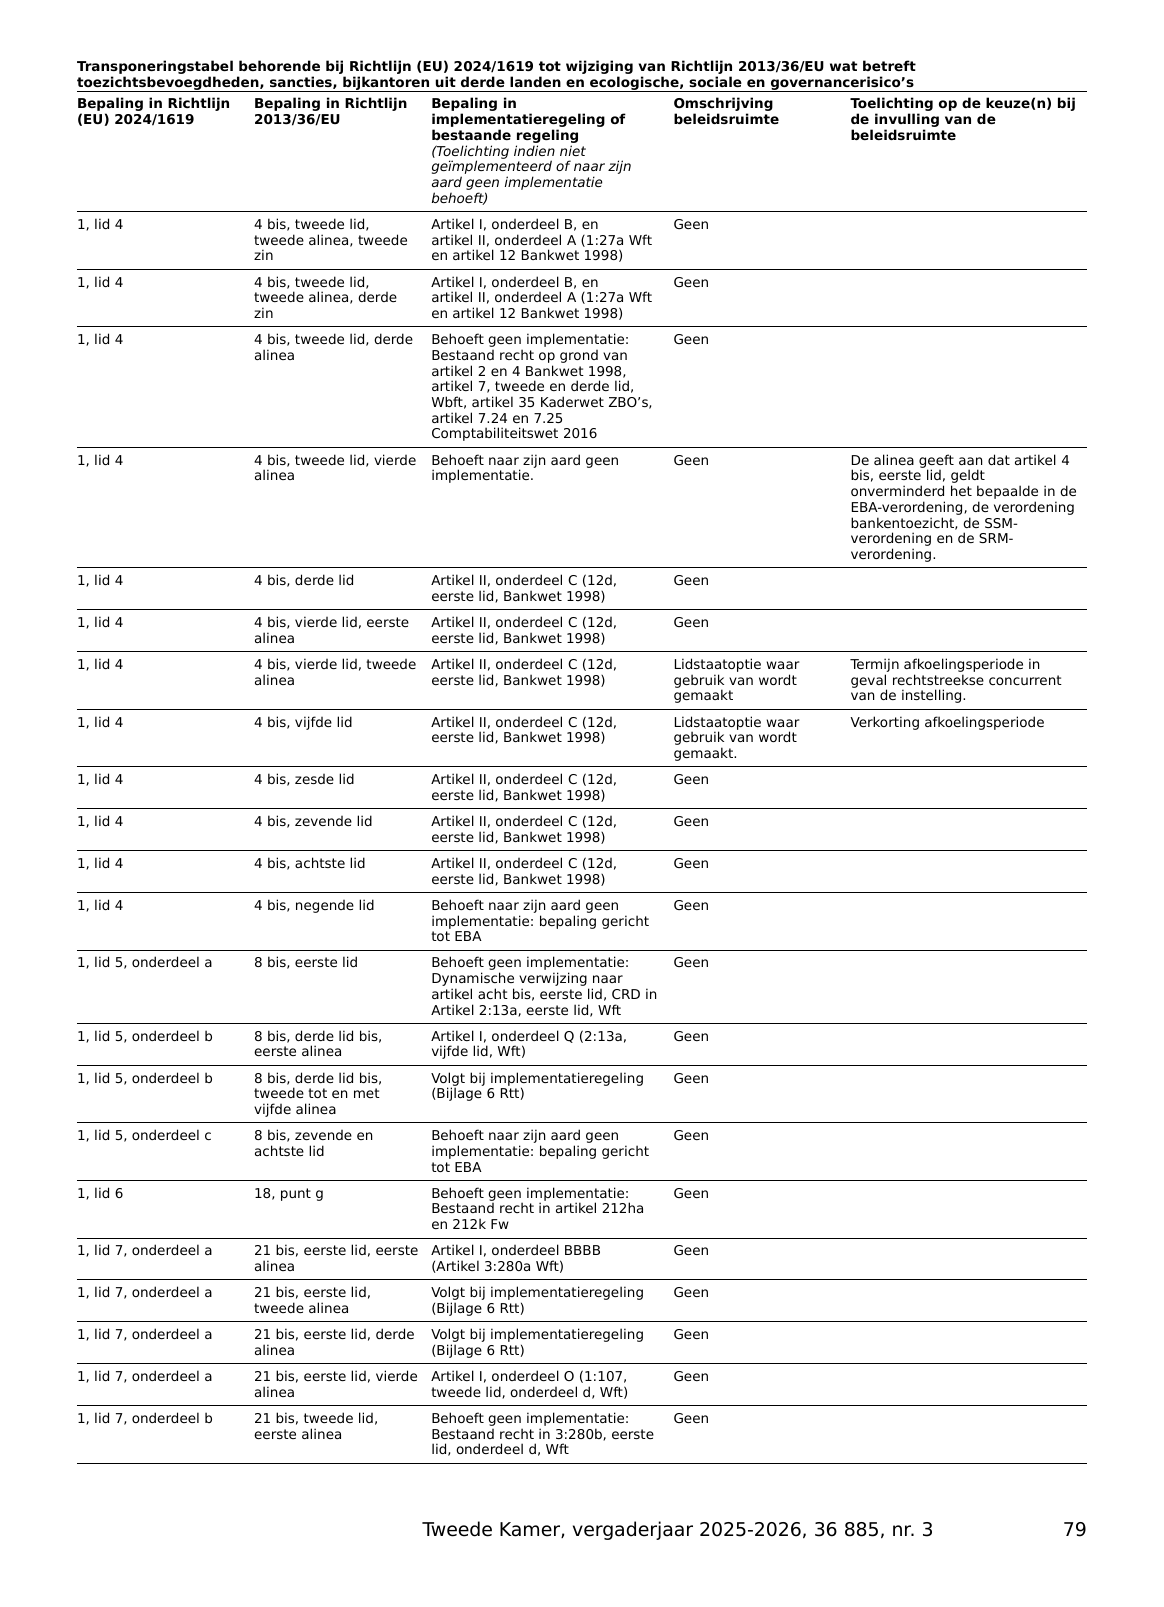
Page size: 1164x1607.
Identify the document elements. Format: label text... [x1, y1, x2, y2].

table_cell Termijn afkoelingsperiode in geval rechtstreekse concurrent van de instelling. [845, 652, 1087, 709]
table_cell Artikel I, onderdeel B, en artikel II, onderdeel A (1:27a Wft en artikel 12 Bankwet 1998) [425, 270, 667, 326]
table_cell Geen [667, 1322, 844, 1363]
table_cell Omschrijving beleidsruimte [667, 92, 844, 211]
table_cell 1, lid 4 [77, 568, 248, 609]
table_cell 1, lid 7, onderdeel a [77, 1364, 248, 1405]
table_cell 4 bis, tweede lid, vierde alinea [248, 448, 425, 567]
table_cell 21 bis, eerste lid, eerste alinea [248, 1239, 425, 1279]
table_cell 1, lid 4 [77, 610, 248, 651]
table_cell [845, 270, 1087, 326]
table_cell Geen [667, 610, 844, 651]
table_cell Bepaling in Richtlijn 2013/36/EU [248, 92, 425, 211]
table_cell [845, 1123, 1087, 1180]
table_cell [845, 212, 1087, 269]
table_cell Artikel II, onderdeel C (12d, eerste lid, Bankwet 1998) [425, 851, 667, 892]
table_cell [845, 1364, 1087, 1405]
table_cell Behoeft geen implementatie: Bestaand recht op grond van artikel 2 en 4 Bankwet 1998, artikel 7, tweede en derde lid, Wbft, artikel 35 Kaderwet ZBO’s, artikel 7.24 en 7.25 Comptabiliteitswet 2016 [425, 327, 667, 447]
table_cell Artikel I, onderdeel O (1:107, tweede lid, onderdeel d, Wft) [425, 1364, 667, 1405]
table_cell Volgt bij implementatieregeling (Bijlage 6 Rtt) [425, 1066, 667, 1122]
table_cell 1, lid 4 [77, 809, 248, 850]
table_cell [845, 610, 1087, 651]
table_cell 4 bis, negende lid [248, 893, 425, 949]
table_cell [845, 1322, 1087, 1363]
table_cell 1, lid 4 [77, 893, 248, 949]
table_cell Geen [667, 809, 844, 850]
table_cell Artikel I, onderdeel Q (2:13a, vijfde lid, Wft) [425, 1024, 667, 1065]
table_cell Artikel II, onderdeel C (12d, eerste lid, Bankwet 1998) [425, 710, 667, 766]
table_cell Geen [667, 1406, 844, 1463]
table_cell Geen [667, 893, 844, 949]
table_cell Geen [667, 1364, 844, 1405]
table_cell Verkorting afkoelingsperiode [845, 710, 1087, 766]
table_cell 1, lid 6 [77, 1181, 248, 1237]
table_cell Geen [667, 1066, 844, 1122]
table_cell 4 bis, vierde lid, eerste alinea [248, 610, 425, 651]
table_cell 4 bis, zesde lid [248, 767, 425, 808]
table_cell 8 bis, eerste lid [248, 951, 425, 1023]
table_cell 18, punt g [248, 1181, 425, 1237]
table_cell Behoeft geen implementatie: Bestaand recht in artikel 212ha en 212k Fw [425, 1181, 667, 1237]
table_cell 4 bis, zevende lid [248, 809, 425, 850]
table_cell 8 bis, derde lid bis, eerste alinea [248, 1024, 425, 1065]
table_cell 1, lid 7, onderdeel b [77, 1406, 248, 1463]
table_cell 21 bis, eerste lid, derde alinea [248, 1322, 425, 1363]
table_cell [845, 1280, 1087, 1321]
table_cell [845, 809, 1087, 850]
table_cell 4 bis, tweede lid, tweede alinea, tweede zin [248, 212, 425, 269]
table_cell Artikel I, onderdeel B, en artikel II, onderdeel A (1:27a Wft en artikel 12 Bankwet 1998) [425, 212, 667, 269]
table_cell Behoeft naar zijn aard geen implementatie: bepaling gericht tot EBA [425, 1123, 667, 1180]
table_cell 21 bis, eerste lid, tweede alinea [248, 1280, 425, 1321]
table_cell 1, lid 7, onderdeel a [77, 1239, 248, 1279]
table_cell 1, lid 4 [77, 270, 248, 326]
table_cell Geen [667, 1280, 844, 1321]
table_cell [845, 327, 1087, 447]
table_cell Geen [667, 212, 844, 269]
table_cell Geen [667, 767, 844, 808]
table_cell Behoeft geen implementatie: Dynamische verwijzing naar artikel acht bis, eerste lid, CRD in Artikel 2:13a, eerste lid, Wft [425, 951, 667, 1023]
table_cell Behoeft naar zijn aard geen implementatie. [425, 448, 667, 567]
table_cell 1, lid 7, onderdeel a [77, 1322, 248, 1363]
table_cell 8 bis, derde lid bis, tweede tot en met vijfde alinea [248, 1066, 425, 1122]
table_cell [845, 1181, 1087, 1237]
table_cell Artikel II, onderdeel C (12d, eerste lid, Bankwet 1998) [425, 652, 667, 709]
table_cell [845, 1024, 1087, 1065]
table_header Transponeringstabel behorende bij Richtlijn (EU) 2024/1619 tot wijziging van Richtlijn 2013/36/EU wat betreft toezichtsbevoegdheden, sancties, bijkantoren uit derde landen en ecologische, sociale en governancerisico’s [77, 59, 1087, 91]
table_cell Artikel II, onderdeel C (12d, eerste lid, Bankwet 1998) [425, 610, 667, 651]
table_cell [845, 851, 1087, 892]
table_cell Geen [667, 327, 844, 447]
table_cell [845, 1239, 1087, 1279]
table_cell Geen [667, 1024, 844, 1065]
table_cell [845, 1066, 1087, 1122]
table_cell 4 bis, derde lid [248, 568, 425, 609]
table_cell [845, 1406, 1087, 1463]
table_cell 1, lid 5, onderdeel b [77, 1024, 248, 1065]
table_cell Artikel II, onderdeel C (12d, eerste lid, Bankwet 1998) [425, 568, 667, 609]
table_cell 8 bis, zevende en achtste lid [248, 1123, 425, 1180]
table_cell 4 bis, vierde lid, tweede alinea [248, 652, 425, 709]
table_cell Geen [667, 568, 844, 609]
table_cell 1, lid 4 [77, 851, 248, 892]
table_cell Behoeft naar zijn aard geen implementatie: bepaling gericht tot EBA [425, 893, 667, 949]
table_cell 4 bis, vijfde lid [248, 710, 425, 766]
table_cell 1, lid 4 [77, 327, 248, 447]
table_cell [845, 767, 1087, 808]
table_cell 21 bis, tweede lid, eerste alinea [248, 1406, 425, 1463]
table_cell Geen [667, 851, 844, 892]
table_cell Behoeft geen implementatie: Bestaand recht in 3:280b, eerste lid, onderdeel d, Wft [425, 1406, 667, 1463]
table_cell Lidstaatoptie waar gebruik van wordt gemaakt. [667, 710, 844, 766]
table_cell 4 bis, tweede lid, derde alinea [248, 327, 425, 447]
table_cell 1, lid 7, onderdeel a [77, 1280, 248, 1321]
table_cell De alinea geeft aan dat artikel 4 bis, eerste lid, geldt onverminderd het bepaalde in de EBA-verordening, de verordening bankentoezicht, de SSM-verordening en de SRM-verordening. [845, 448, 1087, 567]
table_cell Toelichting op de keuze(n) bij de invulling van de beleidsruimte [845, 92, 1087, 211]
table_cell 1, lid 4 [77, 448, 248, 567]
table_cell Geen [667, 1239, 844, 1279]
table_cell 21 bis, eerste lid, vierde alinea [248, 1364, 425, 1405]
table_cell Volgt bij implementatieregeling (Bijlage 6 Rtt) [425, 1280, 667, 1321]
table_cell Bepaling in Richtlijn (EU) 2024/1619 [77, 92, 248, 211]
table_cell 1, lid 4 [77, 212, 248, 269]
table_cell Artikel II, onderdeel C (12d, eerste lid, Bankwet 1998) [425, 767, 667, 808]
table_cell Geen [667, 270, 844, 326]
table_cell 1, lid 4 [77, 767, 248, 808]
table_cell [845, 568, 1087, 609]
table_cell Geen [667, 1181, 844, 1237]
table_cell 1, lid 4 [77, 710, 248, 766]
table_cell 4 bis, achtste lid [248, 851, 425, 892]
table_cell 1, lid 5, onderdeel b [77, 1066, 248, 1122]
table_cell Geen [667, 448, 844, 567]
table_cell [845, 893, 1087, 949]
table_cell Bepaling in implementatieregeling of bestaande regeling (Toelichting indien niet geïmplementeerd of naar zijn aard geen implementatie behoeft) [425, 92, 667, 211]
table_cell Artikel II, onderdeel C (12d, eerste lid, Bankwet 1998) [425, 809, 667, 850]
table_cell Geen [667, 951, 844, 1023]
table_cell Artikel I, onderdeel BBBB (Artikel 3:280a Wft) [425, 1239, 667, 1279]
table_cell 1, lid 4 [77, 652, 248, 709]
table_cell 1, lid 5, onderdeel a [77, 951, 248, 1023]
table_cell 1, lid 5, onderdeel c [77, 1123, 248, 1180]
table_cell Geen [667, 1123, 844, 1180]
table_cell Lidstaatoptie waar gebruik van wordt gemaakt [667, 652, 844, 709]
table_cell Volgt bij implementatieregeling (Bijlage 6 Rtt) [425, 1322, 667, 1363]
table_cell [845, 951, 1087, 1023]
table_cell 4 bis, tweede lid, tweede alinea, derde zin [248, 270, 425, 326]
